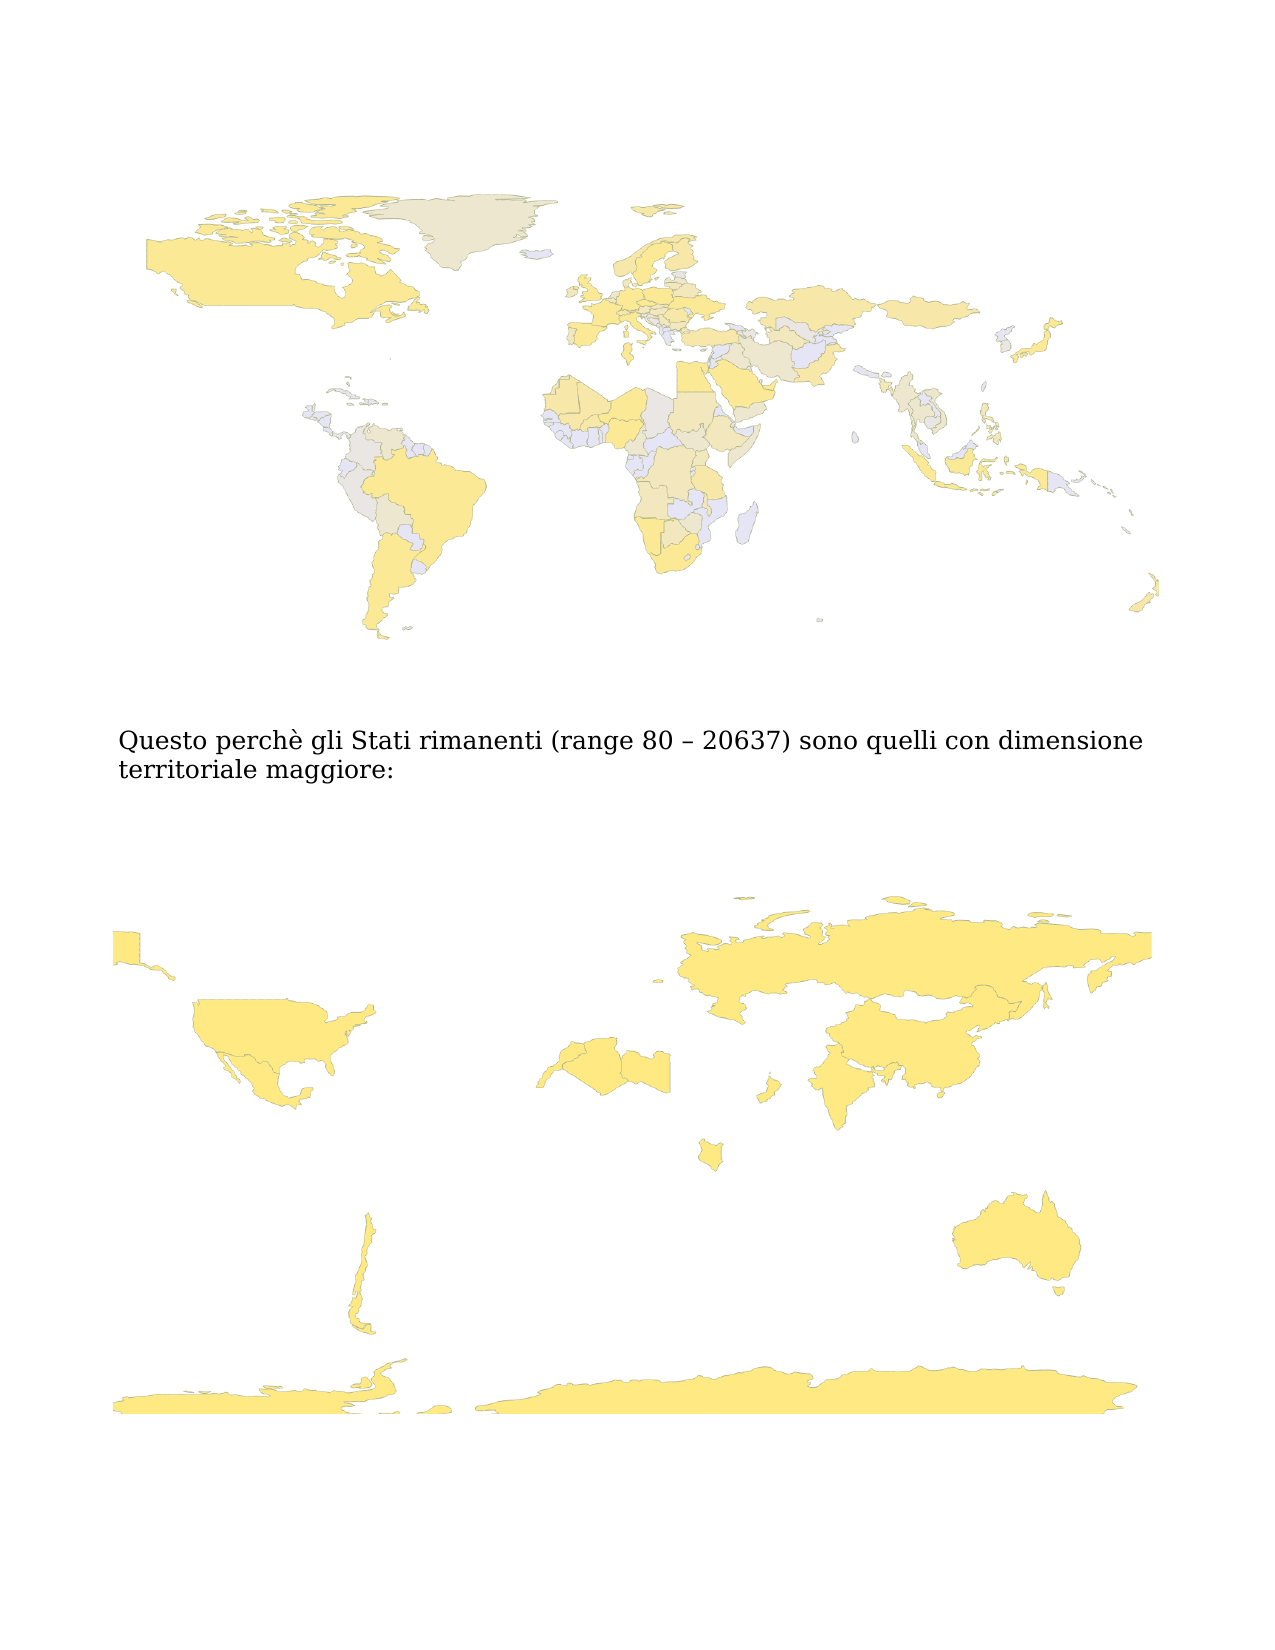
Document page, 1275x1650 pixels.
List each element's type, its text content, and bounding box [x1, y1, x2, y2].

text Questo perchè gli Stati rimanenti (range 80 – 20637) sono quelli con dimensione territoriale maggiore: [118, 727, 1157, 785]
picture [113, 806, 1152, 1414]
picture [120, 121, 1159, 727]
